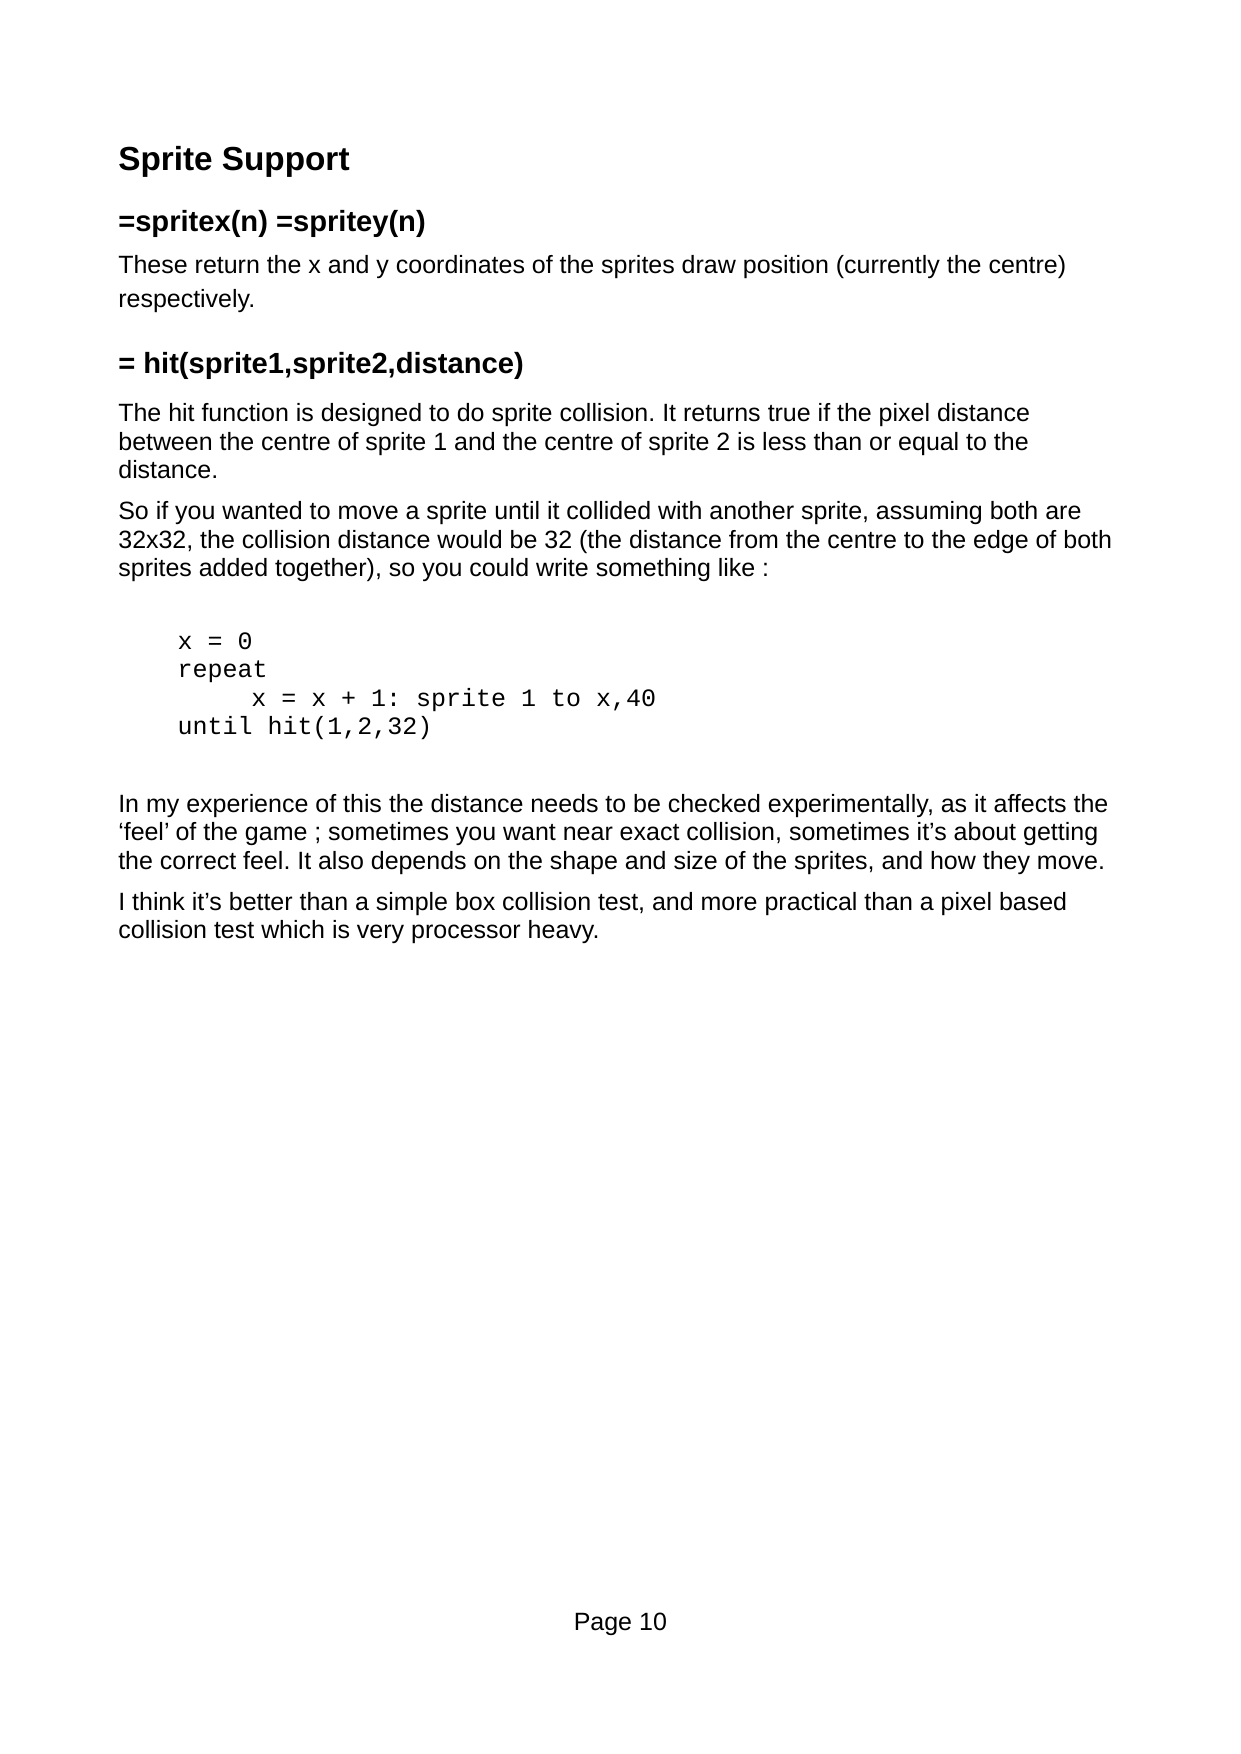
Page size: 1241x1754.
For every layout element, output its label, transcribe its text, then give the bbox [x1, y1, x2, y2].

text In my experience of this the distance needs to be checked experimentally, as it affects the ‘feel’ of the game ; sometimes you want near exact collision, sometimes it’s about getting the correct feel. It also depends on the shape and size of the sprites, and how they move. [118, 788, 1122, 875]
text I think it’s better than a simple box collision test, and more practical than a pixel based collision test which is very processor heavy. [118, 887, 1122, 944]
subtitle = hit(sprite1,sprite2,distance) [118, 346, 1122, 379]
text repeat [177, 657, 1063, 685]
subtitle =spritex(n) =spritey(n) [118, 204, 1122, 238]
text until hit(1,2,32) [177, 714, 1063, 742]
text x = x + 1: sprite 1 to x,40 [177, 685, 1063, 714]
subtitle Sprite Support [118, 139, 1122, 177]
text The hit function is designed to do sprite collision. It returns true if the pixel distance between the centre of sprite 1 and the centre of sprite 2 is less than or equal to the distance. [118, 398, 1122, 484]
text x = 0 [177, 629, 1063, 657]
text These return the x and y coordinates of the sprites draw position (currently the centre) respectively. [118, 251, 1122, 312]
text So if you wanted to move a sprite until it collided with another sprite, assuming both are 32x32, the collision distance would be 32 (the distance from the centre to the edge of both sprites added together), so you could write something like : [118, 496, 1122, 582]
